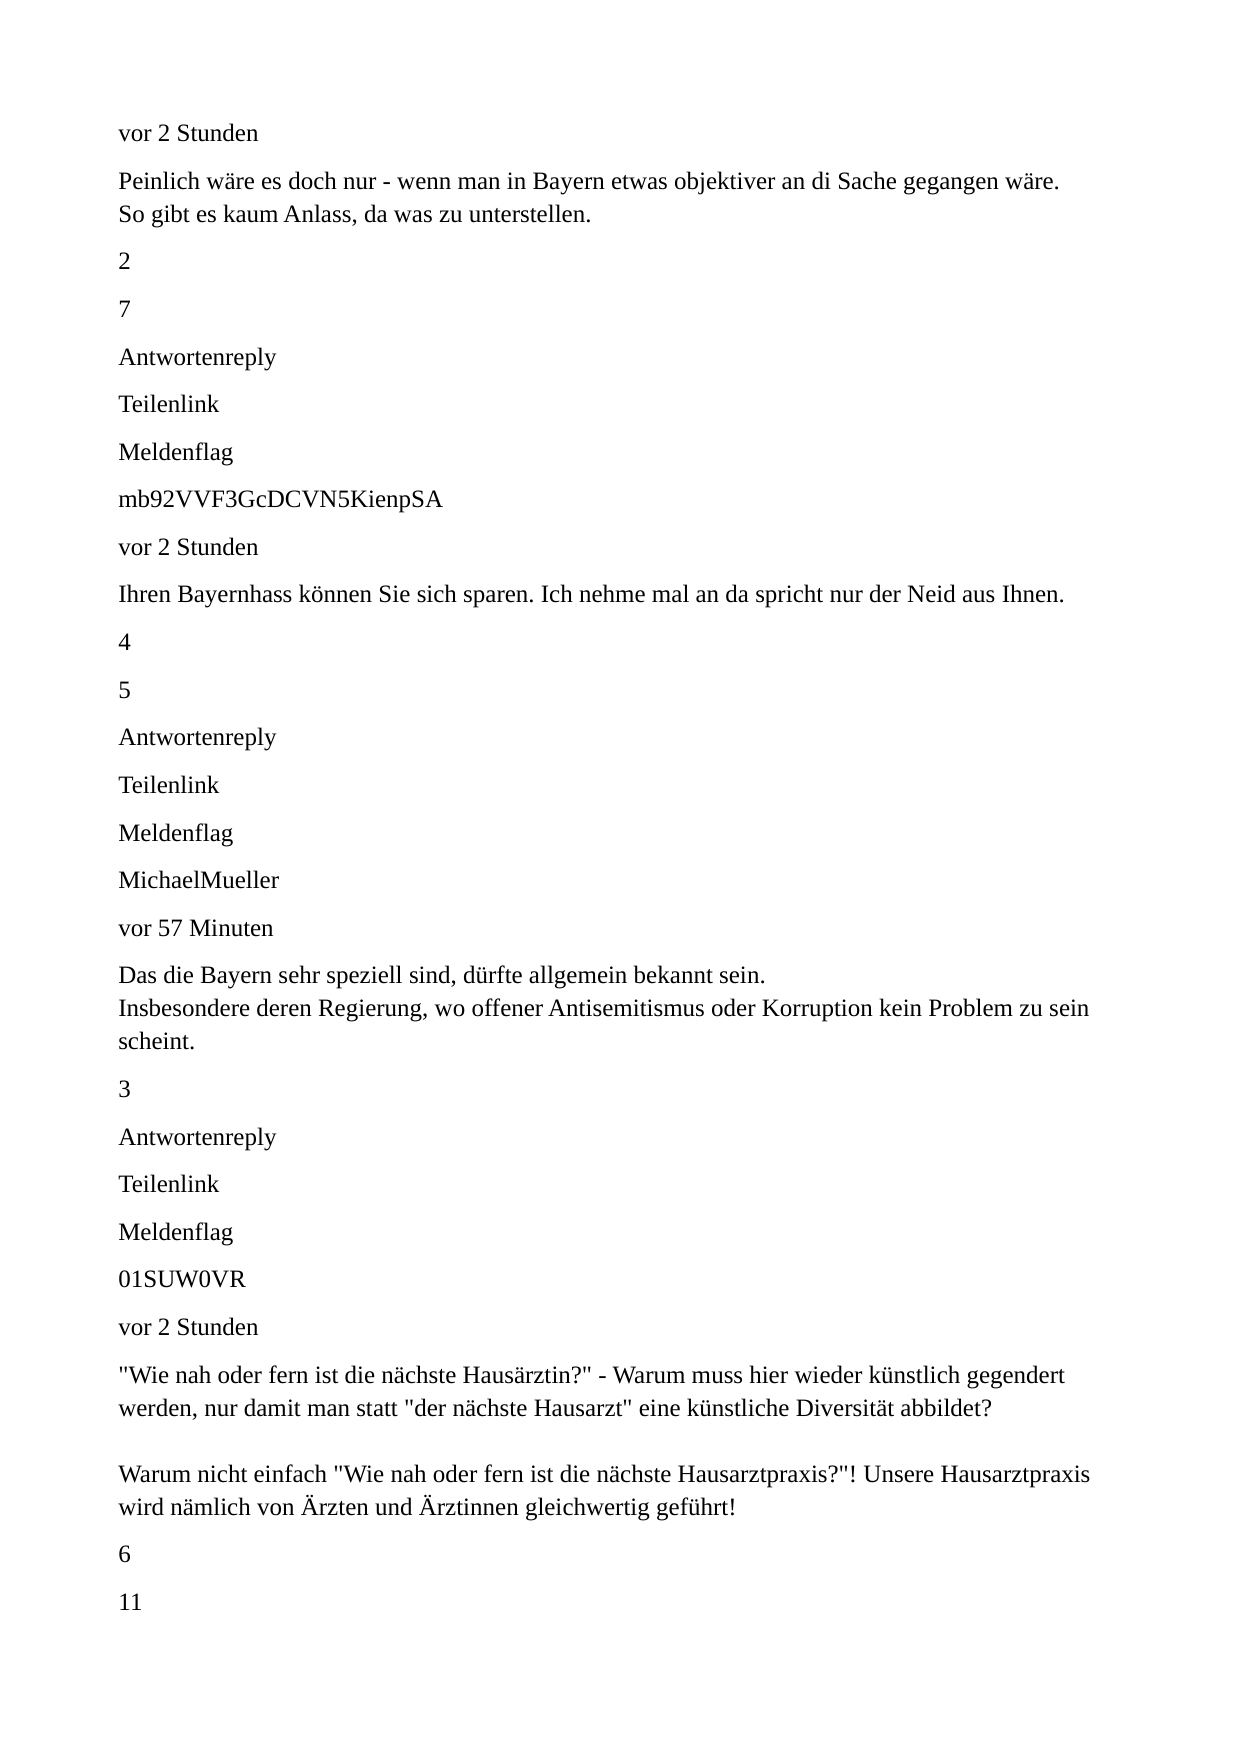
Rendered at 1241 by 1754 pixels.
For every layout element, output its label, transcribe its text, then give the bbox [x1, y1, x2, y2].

text Teilenlink [118, 1169, 1122, 1198]
text mb92VVF3GcDCVN5KienpSA [118, 484, 1122, 513]
text Das die Bayern sehr speziell sind, dürfte allgemein bekannt sein. Insbesondere deren Regierung, wo offener Antisemitismus oder Korruption kein Problem zu sein scheint. [118, 960, 1122, 1055]
text Meldenflag [118, 1217, 1122, 1246]
text Peinlich wäre es doch nur - wenn man in Bayern etwas objektiver an di Sache gegangen wäre. So gibt es kaum Anlass, da was zu unterstellen. [118, 166, 1122, 227]
text Meldenflag [118, 818, 1122, 846]
text vor 57 Minuten [118, 913, 1122, 942]
text 3 [118, 1074, 1122, 1103]
text 6 [118, 1539, 1122, 1568]
text Antwortenreply [118, 722, 1122, 751]
text Teilenlink [118, 770, 1122, 799]
text 4 [118, 627, 1122, 656]
text Meldenflag [118, 437, 1122, 466]
text "Wie nah oder fern ist die nächste Hausärztin?" - Warum muss hier wieder künstlich gegendert werden, nur damit man statt "der nächste Hausarzt" eine künstliche Diversität abbildet? Warum nicht einfach "Wie nah oder fern ist die nächste Hausarztpraxis?"! Unsere Hausarztpraxis wird nämlich von Ärzten und Ärztinnen gleichwertig geführt! [118, 1360, 1122, 1521]
text vor 2 Stunden [118, 1312, 1122, 1341]
text vor 2 Stunden [118, 532, 1122, 561]
text Ihren Bayernhass können Sie sich sparen. Ich nehme mal an da spricht nur der Neid aus Ihnen. [118, 579, 1122, 608]
text 7 [118, 294, 1122, 323]
text 2 [118, 246, 1122, 275]
text Teilenlink [118, 389, 1122, 418]
text 5 [118, 675, 1122, 703]
text 11 [118, 1587, 1122, 1616]
text Antwortenreply [118, 1122, 1122, 1150]
text vor 2 Stunden [118, 118, 1122, 147]
text 01SUW0VR [118, 1264, 1122, 1293]
text Antwortenreply [118, 342, 1122, 370]
text MichaelMueller [118, 865, 1122, 894]
